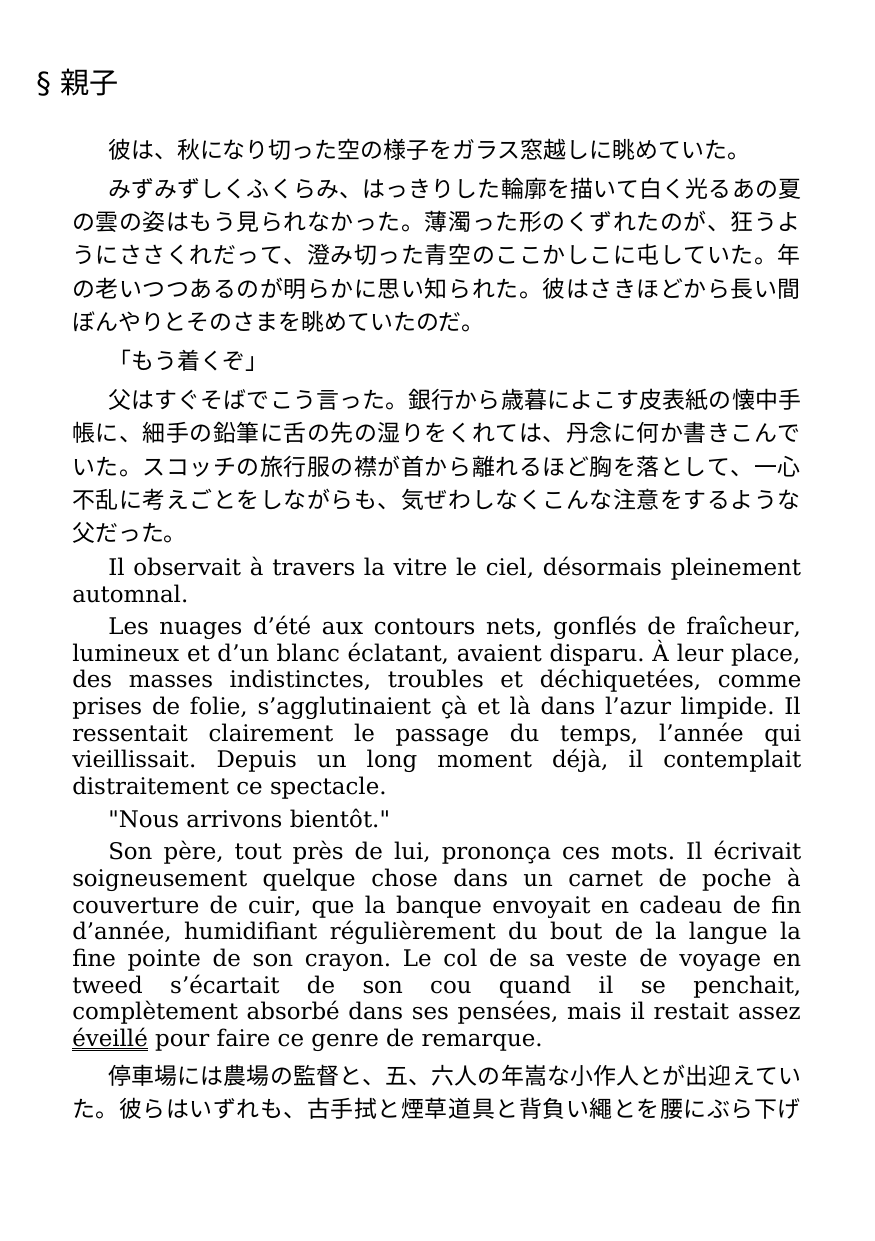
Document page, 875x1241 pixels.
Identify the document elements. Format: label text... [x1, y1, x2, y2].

text みずみずしくふくらみ、はっきりした輪廓を描いて白く光るあの夏の雲の姿はもう見られなかった。薄濁った形のくずれたのが、狂うようにささくれだって、澄み切った青空のここかしこに屯していた。年の老いつつあるのが明らかに思い知られた。彼はさきほどから長い間ぼんやりとそのさまを眺めていたのだ。 [72, 171, 802, 337]
text 父はすぐそばでこう言った。銀行から歳暮によこす皮表紙の懐中手帳に、細手の鉛筆に舌の先の湿りをくれては、丹念に何か書きこんでいた。スコッチの旅行服の襟が首から離れるほど胸を落として、一心不乱に考えごとをしながらも、気ぜわしなくこんな注意をするような父だった。 [72, 382, 802, 548]
text Les nuages d’été aux contours nets, gonflés de fraîcheur, lumineux et d’un blanc éclatant, avaient disparu. À leur place, des masses indistinctes, troubles et déchiquetées, comme prises de folie, s’agglutinaient çà et là dans l’azur limpide. Il ressentait clairement le passage du temps, l’année qui vieillissait. Depuis un long moment déjà, il contemplait distraitement ce spectacle. [72, 613, 802, 800]
text "Nous arrivons bientôt." [72, 806, 802, 833]
subtitle § 親子 [36, 60, 838, 102]
text 彼は、秋になり切った空の様子をガラス窓越しに眺めていた。 [72, 132, 802, 165]
text 「もう着くぞ」 [72, 343, 802, 376]
text Il observait à travers la vitre le ciel, désormais pleinement automnal. [72, 554, 802, 607]
text Son père, tout près de lui, prononça ces mots. Il écrivait soigneusement quelque chose dans un carnet de poche à couverture de cuir, que la banque envoyait en cadeau de fin d’année, humidifiant régulièrement du bout de la langue la fine pointe de son crayon. Le col de sa veste de voyage en tweed s’écartait de son cou quand il se penchait, complètement absorbé dans ses pensées, mais il restait assez éveillé pour faire ce genre de remarque. [72, 838, 802, 1052]
text 停車場には農場の監督と、五、六人の年嵩な小作人とが出迎えていた。彼らはいずれも、古手拭と煙草道具と背負い繩とを腰にぶら下げ [72, 1058, 802, 1124]
